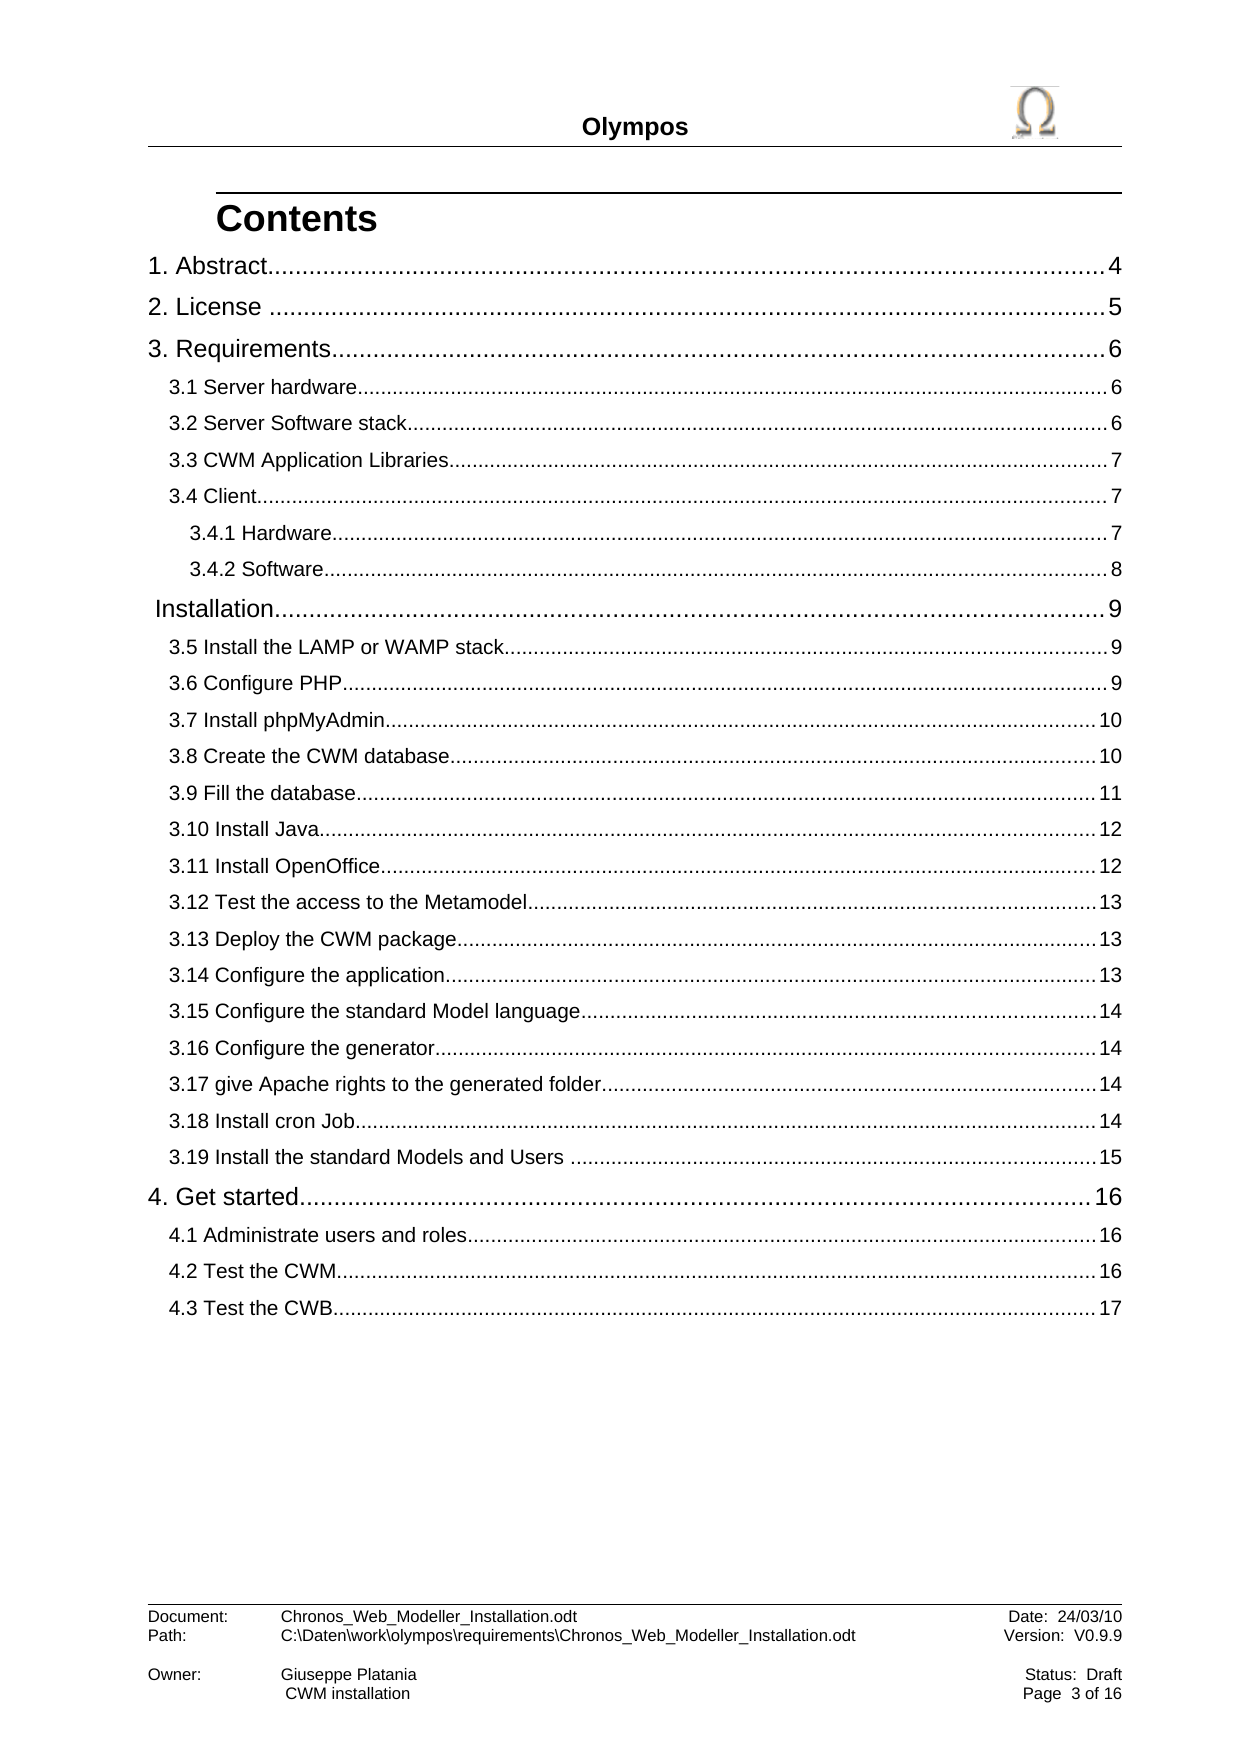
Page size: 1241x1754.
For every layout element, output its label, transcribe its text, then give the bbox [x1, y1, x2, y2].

text 3.10 Install Java 12 [168, 817, 1122, 841]
text 3.14 Configure the application 13 [168, 963, 1122, 987]
text 3.17 give Apache rights to the generated folder 14 [168, 1072, 1122, 1096]
text 3.2 Server Software stack 6 [168, 411, 1122, 435]
text 3.15 Configure the standard Model language 14 [168, 999, 1122, 1023]
text 3.13 Deploy the CWM package 13 [168, 926, 1122, 950]
text 3.5 Install the LAMP or WAMP stack 9 [168, 635, 1122, 659]
subtitle Contents [216, 194, 1122, 239]
text 3.8 Create the CWM database 10 [168, 744, 1122, 768]
text 3.16 Configure the generator 14 [168, 1036, 1122, 1060]
text 3.1 Server hardware 6 [168, 375, 1122, 399]
text 4.2 Test the CWM 16 [168, 1259, 1122, 1283]
text Installation 9 [148, 593, 1122, 622]
text 4.1 Administrate users and roles 16 [168, 1223, 1122, 1247]
text 3.3 CWM Application Libraries 7 [168, 448, 1122, 472]
text 3.9 Fill the database 11 [168, 781, 1122, 804]
text 3.4 Client 7 [168, 484, 1122, 508]
text 3.18 Install cron Job 14 [168, 1109, 1122, 1133]
text 1. Abstract 4 [148, 251, 1122, 280]
text 3.4.1 Hardware 7 [189, 521, 1122, 544]
text 3.6 Configure PHP 9 [168, 671, 1122, 695]
text 3.12 Test the access to the Metamodel 13 [168, 890, 1122, 914]
text 3.19 Install the standard Models and Users 15 [168, 1145, 1122, 1169]
text 3.4.2 Software 8 [189, 557, 1122, 581]
text 3.11 Install OpenOffice 12 [168, 853, 1122, 877]
text 4.3 Test the CWB 17 [168, 1296, 1122, 1320]
text 3. Requirements 6 [148, 333, 1122, 362]
text 2. License 5 [148, 292, 1122, 321]
picture [1010, 85, 1060, 139]
text 4. Get started 16 [148, 1182, 1122, 1210]
text 3.7 Install phpMyAdmin 10 [168, 708, 1122, 732]
